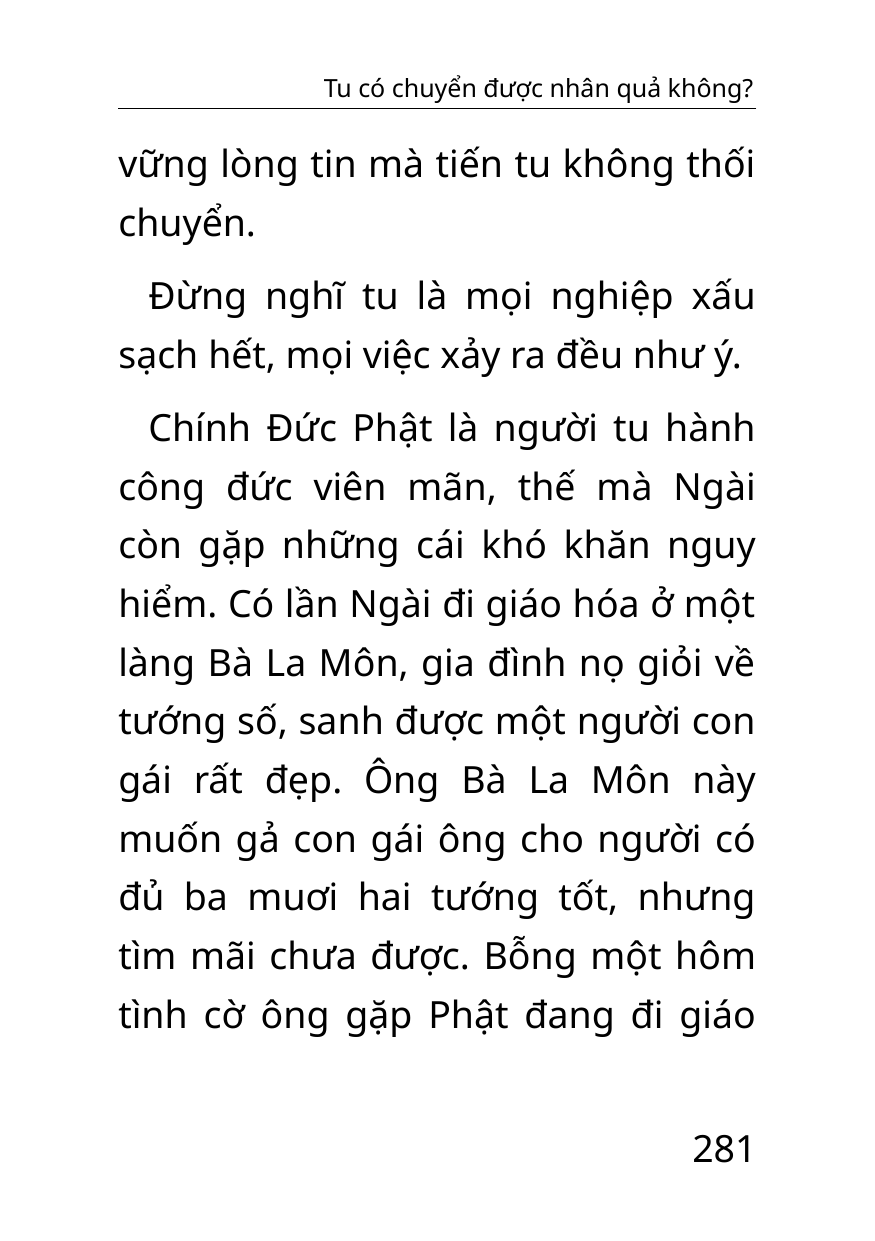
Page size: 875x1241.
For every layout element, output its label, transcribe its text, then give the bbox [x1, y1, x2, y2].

text Chính Đức Phật là người tu hành công đức viên mãn, thế mà Ngài còn gặp những cái khó khăn nguy hiểm. Có lần Ngài đi giáo hóa ở một làng Bà La Môn, gia đình nọ giỏi về tướng số, sanh được một người con gái rất đẹp. Ông Bà La Môn này muốn gả con gái ông cho người có đủ ba muơi hai tướng tốt, nhưng tìm mãi chưa được. Bỗng một hôm tình cờ ông gặp Phật đang đi giáo [118, 401, 756, 1039]
text Đừng nghĩ tu là mọi nghiệp xấu sạch hết, mọi việc xảy ra đều như ý. [118, 269, 756, 379]
text vững lòng tin mà tiến tu không thối chuyển. [118, 138, 756, 247]
